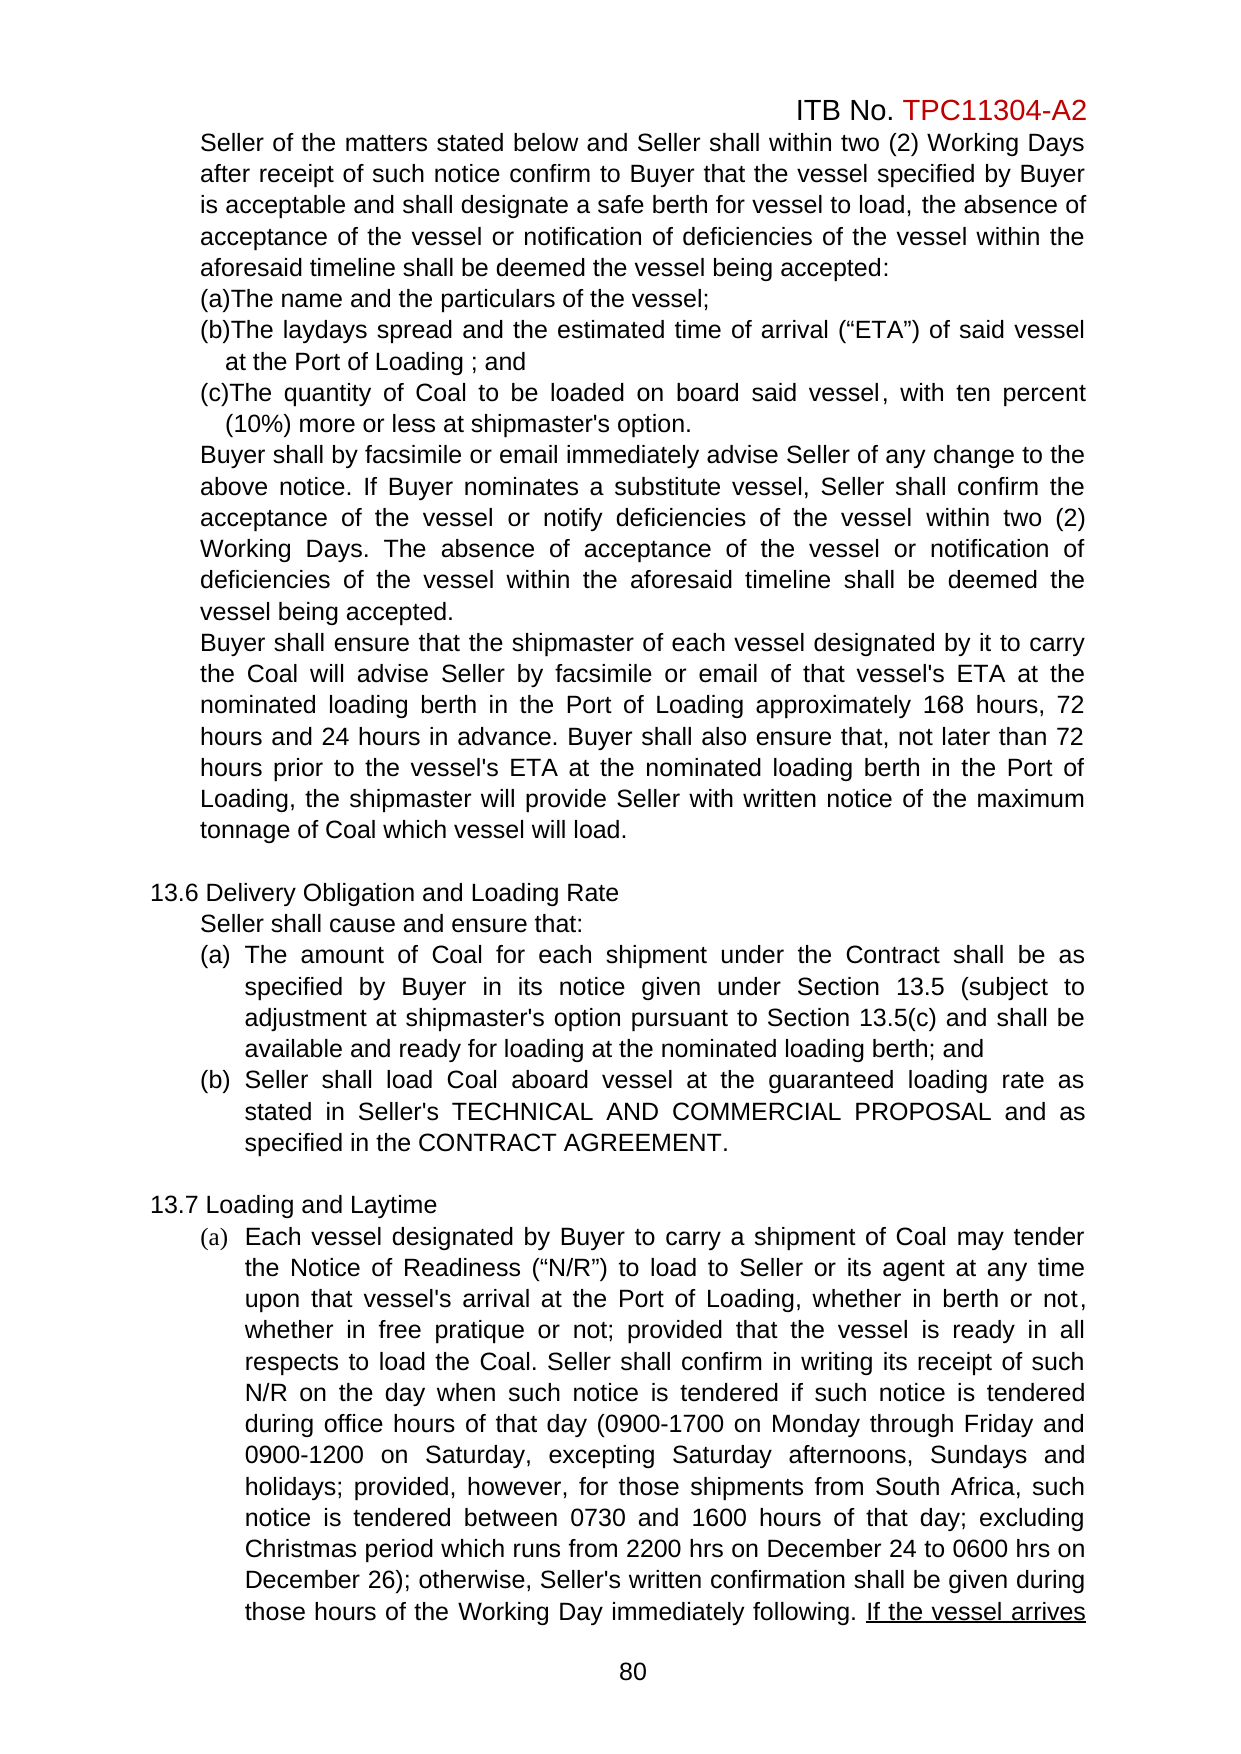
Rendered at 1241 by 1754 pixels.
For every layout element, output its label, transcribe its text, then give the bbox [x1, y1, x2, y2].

list The amount of Coal for each shipment under the Contract shall be as specified by Buyer in its notice given under Section 13.5 (subject to adjustment at shipmaster's option pursuant to Section 13.5(c) and shall be available and ready for loading at the nominated loading berth; and [200, 939, 1086, 1064]
text (b)The laydays spread and the estimated time of arrival (“ETA”) of said vessel at the Port of Loading ; and [200, 314, 1086, 376]
list Each vessel designated by Buyer to carry a shipment of Coal may tender the Notice of Readiness (“N/R”) to load to Seller or its agent at any time upon that vessel's arrival at the Port of Loading, whether in berth or not, whether in free pratique or not; provided that the vessel is ready in all respects to load the Coal. Seller shall confirm in writing its receipt of such N/R on the day when such notice is tendered if such notice is tendered during office hours of that day (0900-1700 on Monday through Friday and 0900-1200 on Saturday, excepting Saturday afternoons, Sundays and holidays; provided, however, for those shipments from South Africa, such notice is tendered between 0730 and 1600 hours of that day; excluding Christmas period which runs from 2200 hrs on December 24 to 0600 hrs on December 26); otherwise, Seller's written confirmation shall be given during those hours of the Working Day immediately following. If the vessel arrives [200, 1220, 1087, 1626]
text (c)The quantity of Coal to be loaded on board said vessel, with ten percent (10%) more or less at shipmaster's option. [200, 376, 1086, 439]
text Buyer shall ensure that the shipmaster of each vessel designated by it to carry the Coal will advise Seller by facsimile or email of that vessel's ETA at the nominated loading berth in the Port of Loading approximately 168 hours, 72 hours and 24 hours in advance. Buyer shall also ensure that, not later than 72 hours prior to the vessel's ETA at the nominated loading berth in the Port of Loading, the shipmaster will provide Seller with written notice of the maximum tonnage of Coal which vessel will load. [200, 626, 1086, 845]
text 13.6 Delivery Obligation and Loading Rate [150, 876, 1086, 907]
list Seller shall load Coal aboard vessel at the guaranteed loading rate as stated in Seller's TECHNICAL AND COMMERCIAL PROPOSAL and as specified in the CONTRACT AGREEMENT. [200, 1064, 1086, 1157]
text Buyer shall by facsimile or email immediately advise Seller of any change to the above notice. If Buyer nominates a substitute vessel, Seller shall confirm the acceptance of the vessel or notify deficiencies of the vessel within two (2) Working Days. The absence of acceptance of the vessel or notification of deficiencies of the vessel within the aforesaid timeline shall be deemed the vessel being accepted. [200, 439, 1086, 626]
text Seller shall cause and ensure that: [200, 907, 1086, 939]
text (a)The name and the particulars of the vessel; [200, 282, 1086, 314]
text Seller of the matters stated below and Seller shall within two (2) Working Days after receipt of such notice confirm to Buyer that the vessel specified by Buyer is acceptable and shall designate a safe berth for vessel to load, the absence of acceptance of the vessel or notification of deficiencies of the vessel within the aforesaid timeline shall be deemed the vessel being accepted: [200, 126, 1086, 282]
text 13.7 Loading and Laytime [150, 1189, 1087, 1220]
